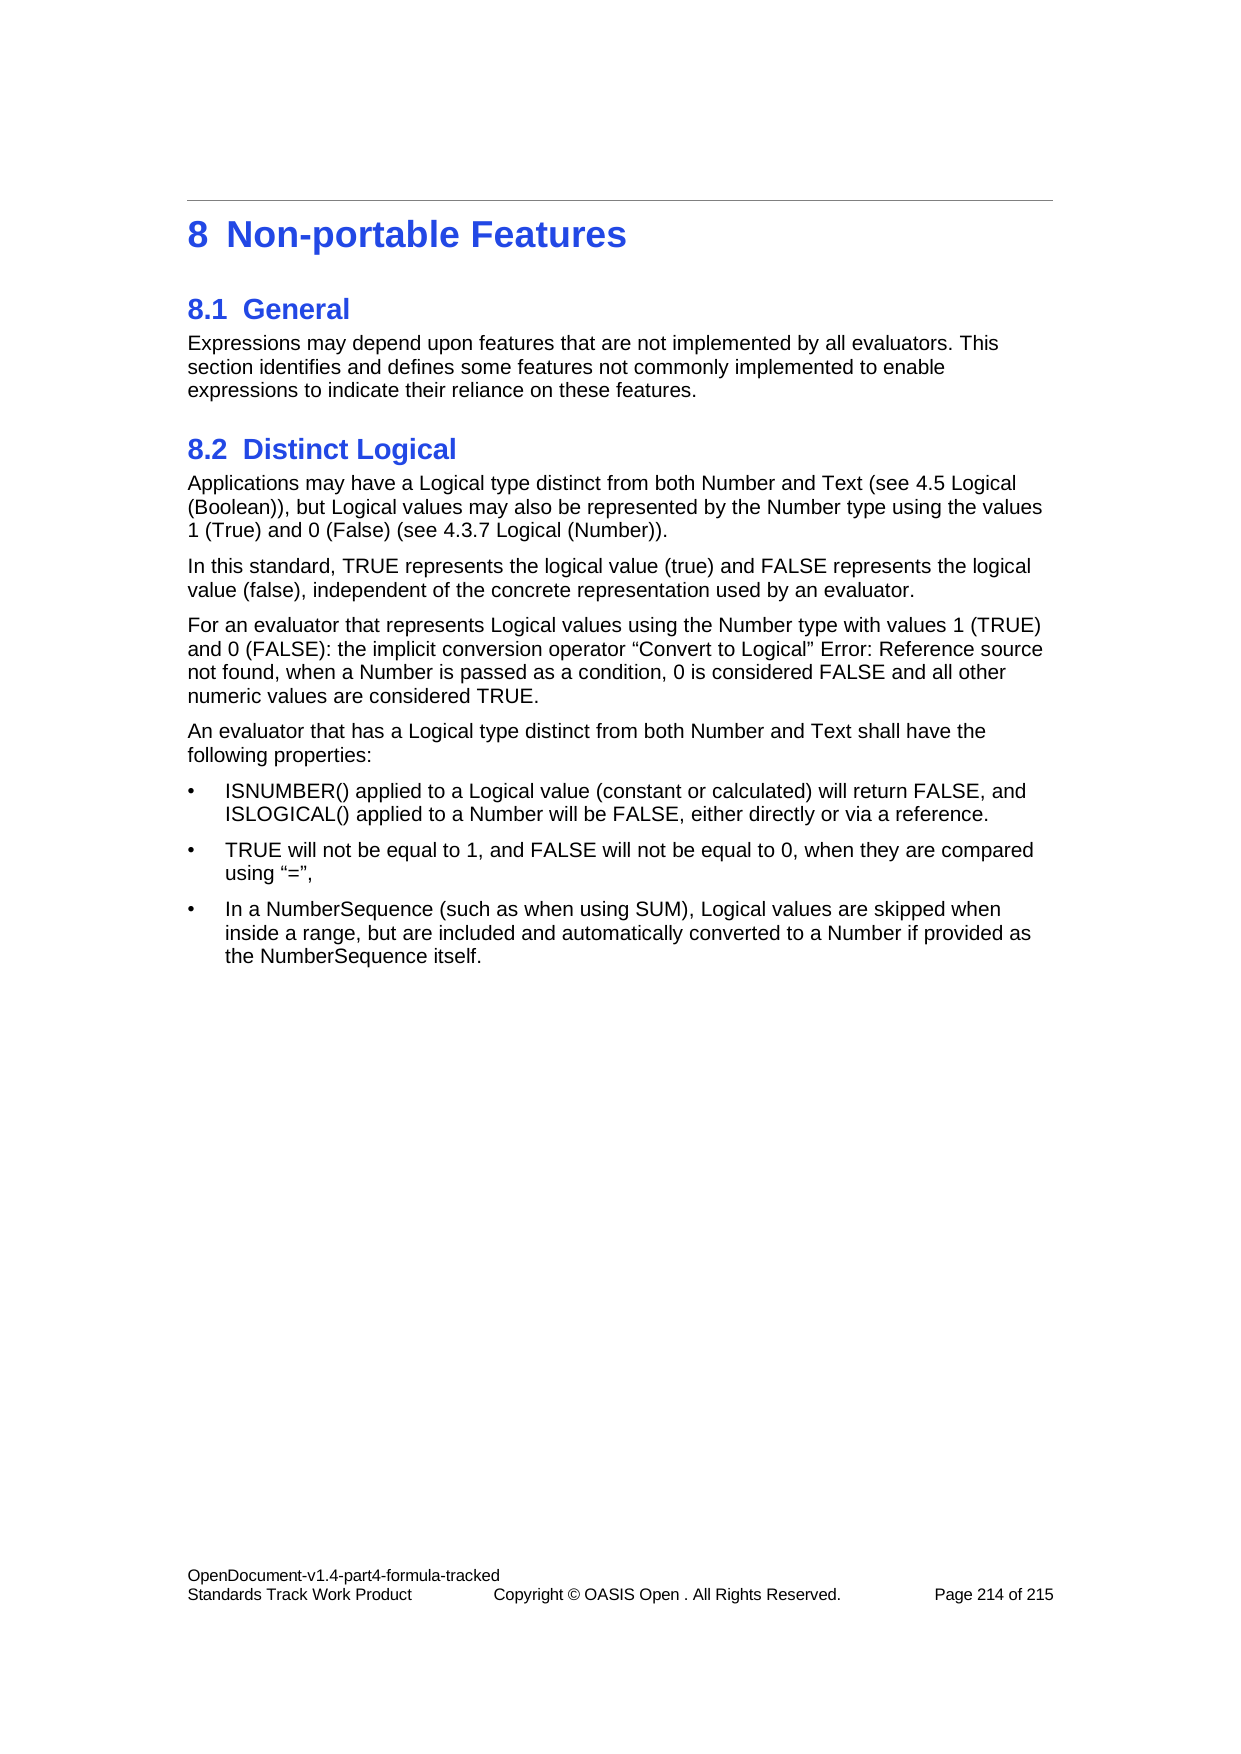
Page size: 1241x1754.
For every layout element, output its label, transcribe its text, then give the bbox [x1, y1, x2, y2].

text Applications may have a Logical type distinct from both Number and Text (see 4.5 Logical (Boolean)), but Logical values may also be represented by the Number type using the values 1 (True) and 0 (False) (see 4.3.7 Logical (Number)). [187, 472, 1053, 542]
subtitle Non-portable Features [187, 201, 1053, 256]
list In a NumberSequence (such as when using SUM), Logical values are skipped when inside a range, but are included and automatically converted to a Number if provided as the NumberSequence itself. [187, 897, 1053, 968]
list ISNUMBER() applied to a Logical value (constant or calculated) will return FALSE, and ISLOGICAL() applied to a Number will be FALSE, either directly or via a reference. [187, 779, 1053, 826]
subtitle Distinct Logical [187, 433, 1053, 466]
text Expressions may depend upon features that are not implemented by all evaluators. This section identifies and defines some features not commonly implemented to enable expressions to indicate their reliance on these features. [187, 332, 1053, 402]
text An evaluator that has a Logical type distinct from both Number and Text shall have the following properties: [187, 720, 1053, 767]
list TRUE will not be equal to 1, and FALSE will not be equal to 0, when they are compared using “=”, [187, 838, 1053, 885]
text For an evaluator that represents Logical values using the Number type with values 1 (TRUE) and 0 (FALSE): the implicit conversion operator “Convert to Logical” Error: Reference source not found, when a Number is passed as a condition, 0 is considered FALSE and all other numeric values are considered TRUE. [187, 614, 1053, 708]
text In this standard, TRUE represents the logical value (true) and FALSE represents the logical value (false), independent of the concrete representation used by an evaluator. [187, 554, 1053, 602]
subtitle General [187, 293, 1053, 326]
